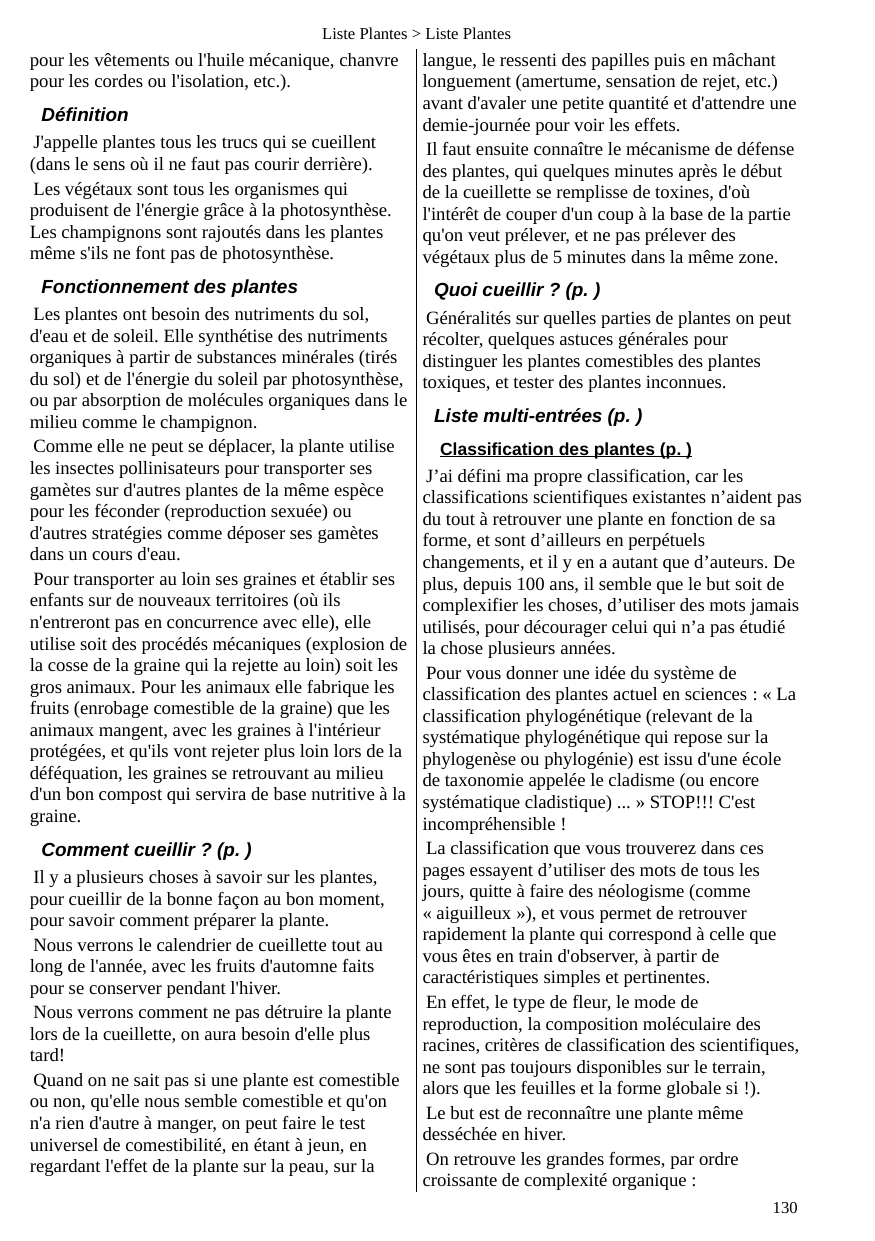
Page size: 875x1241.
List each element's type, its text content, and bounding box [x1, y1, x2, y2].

text Les végétaux sont tous les organismes qui produisent de l'énergie grâce à la photosynthèse. Les champignons sont rajoutés dans les plantes même s'ils ne font pas de photosynthèse. [29, 177, 411, 264]
text En effet, le type de fleur, le mode de reproduction, la composition moléculaire des racines, critères de classification des scientifiques, ne sont pas toujours disponibles sur le terrain, alors que les feuilles et la forme globale si !). [422, 991, 803, 1099]
text Pour vous donner une idée du système de classification des plantes actuel en sciences : « La classification phylogénétique (relevant de la systématique phylogénétique qui repose sur la phylogenèse ou phylogénie) est issu d'une école de taxonomie appelée le cladisme (ou encore systématique cladistique) ... » STOP!!! C'est incompréhensible ! [422, 662, 803, 834]
subtitle Liste multi-entrées (p. ) [434, 405, 803, 427]
text Nous verrons le calendrier de cueillette tout au long de l'année, avec les fruits d'automne faits pour se conserver pendant l'hiver. [29, 933, 411, 998]
text pour les vêtements ou l'huile mécanique, chanvre pour les cordes ou l'isolation, etc.). [29, 49, 411, 92]
subtitle Fonctionnement des plantes [41, 275, 411, 297]
text Quand on ne sait pas si une plante est comestible ou non, qu'elle nous semble comestible et qu'on n'a rien d'autre à manger, on peut faire le test universel de comestibilité, en étant à jeun, en regardant l'effet de la plante sur la peau, sur la [29, 1069, 411, 1177]
text Il faut ensuite connaître le mécanisme de défense des plantes, qui quelques minutes après le début de la cueillette se remplisse de toxines, d'où l'intérêt de couper d'un coup à la base de la partie qu'on veut prélever, et ne pas prélever des végétaux plus de 5 minutes dans la même zone. [422, 138, 803, 267]
text langue, le ressenti des papilles puis en mâchant longuement (amertume, sensation de rejet, etc.) avant d'avaler une petite quantité et d'attendre une demie-journée pour voir les effets. [422, 49, 803, 135]
text J’ai défini ma propre classification, car les classifications scientifiques existantes n’aident pas du tout à retrouver une plante en fonction de sa forme, et sont d’ailleurs en perpétuels changements, et il y en a autant que d’auteurs. De plus, depuis 100 ans, il semble que le but soit de complexifier les choses, d’utiliser des mots jamais utilisés, pour décourager celui qui n’a pas étudié la chose plusieurs années. [422, 464, 803, 659]
text Il y a plusieurs choses à savoir sur les plantes, pour cueillir de la bonne façon au bon moment, pour savoir comment préparer la plante. [29, 866, 411, 931]
subtitle Quoi cueillir ? (p. ) [434, 279, 803, 301]
text Nous verrons comment ne pas détruire la plante lors de la cueillette, on aura besoin d'elle plus tard! [29, 1001, 411, 1066]
text La classification que vous trouverez dans ces pages essayent d’utiliser des mots de tous les jours, quitte à faire des néologisme (comme « aiguilleux »), et vous permet de retrouver rapidement la plante qui correspond à celle que vous êtes en train d'observer, à partir de caractéristiques simples et pertinentes. [422, 837, 803, 988]
subtitle Définition [41, 104, 411, 125]
subtitle Comment cueillir ? (p. ) [41, 838, 411, 860]
text Généralités sur quelles parties de plantes on peut récolter, quelques astuces générales pour distinguer les plantes comestibles des plantes toxiques, et tester des plantes inconnues. [422, 307, 803, 393]
text J'appelle plantes tous les trucs qui se cueillent (dans le sens où il ne faut pas courir derrière). [29, 131, 411, 174]
text Les plantes ont besoin des nutriments du sol, d'eau et de soleil. Elle synthétise des nutriments organiques à partir de substances minérales (tirés du sol) et de l'énergie du soleil par photosynthèse, ou par absorption de molécules organiques dans le milieu comme le champignon. [29, 303, 411, 432]
text Comme elle ne peut se déplacer, la plante utilise les insectes pollinisateurs pour transporter ses gamètes sur d'autres plantes de la même espèce pour les féconder (reproduction sexuée) ou d'autres stratégies comme déposer ses gamètes dans un cours d'eau. [29, 435, 411, 565]
text Pour transporter au loin ses graines et établir ses enfants sur de nouveaux territoires (où ils n'entreront pas en concurrence avec elle), elle utilise soit des procédés mécaniques (explosion de la cosse de la graine qui la rejette au loin) soit les gros animaux. Pour les animaux elle fabrique les fruits (enrobage comestible de la graine) que les animaux mangent, avec les graines à l'intérieur protégées, et qu'ils vont rejeter plus loin lors de la déféquation, les graines se retrouvant au milieu d'un bon compost qui servira de base nutritive à la graine. [29, 568, 411, 826]
text On retrouve les grandes formes, par ordre croissante de complexité organique : [422, 1148, 803, 1191]
subtitle Classification des plantes (p. ) [440, 438, 803, 459]
text Le but est de reconnaître une plante même desséchée en hiver. [422, 1102, 803, 1145]
